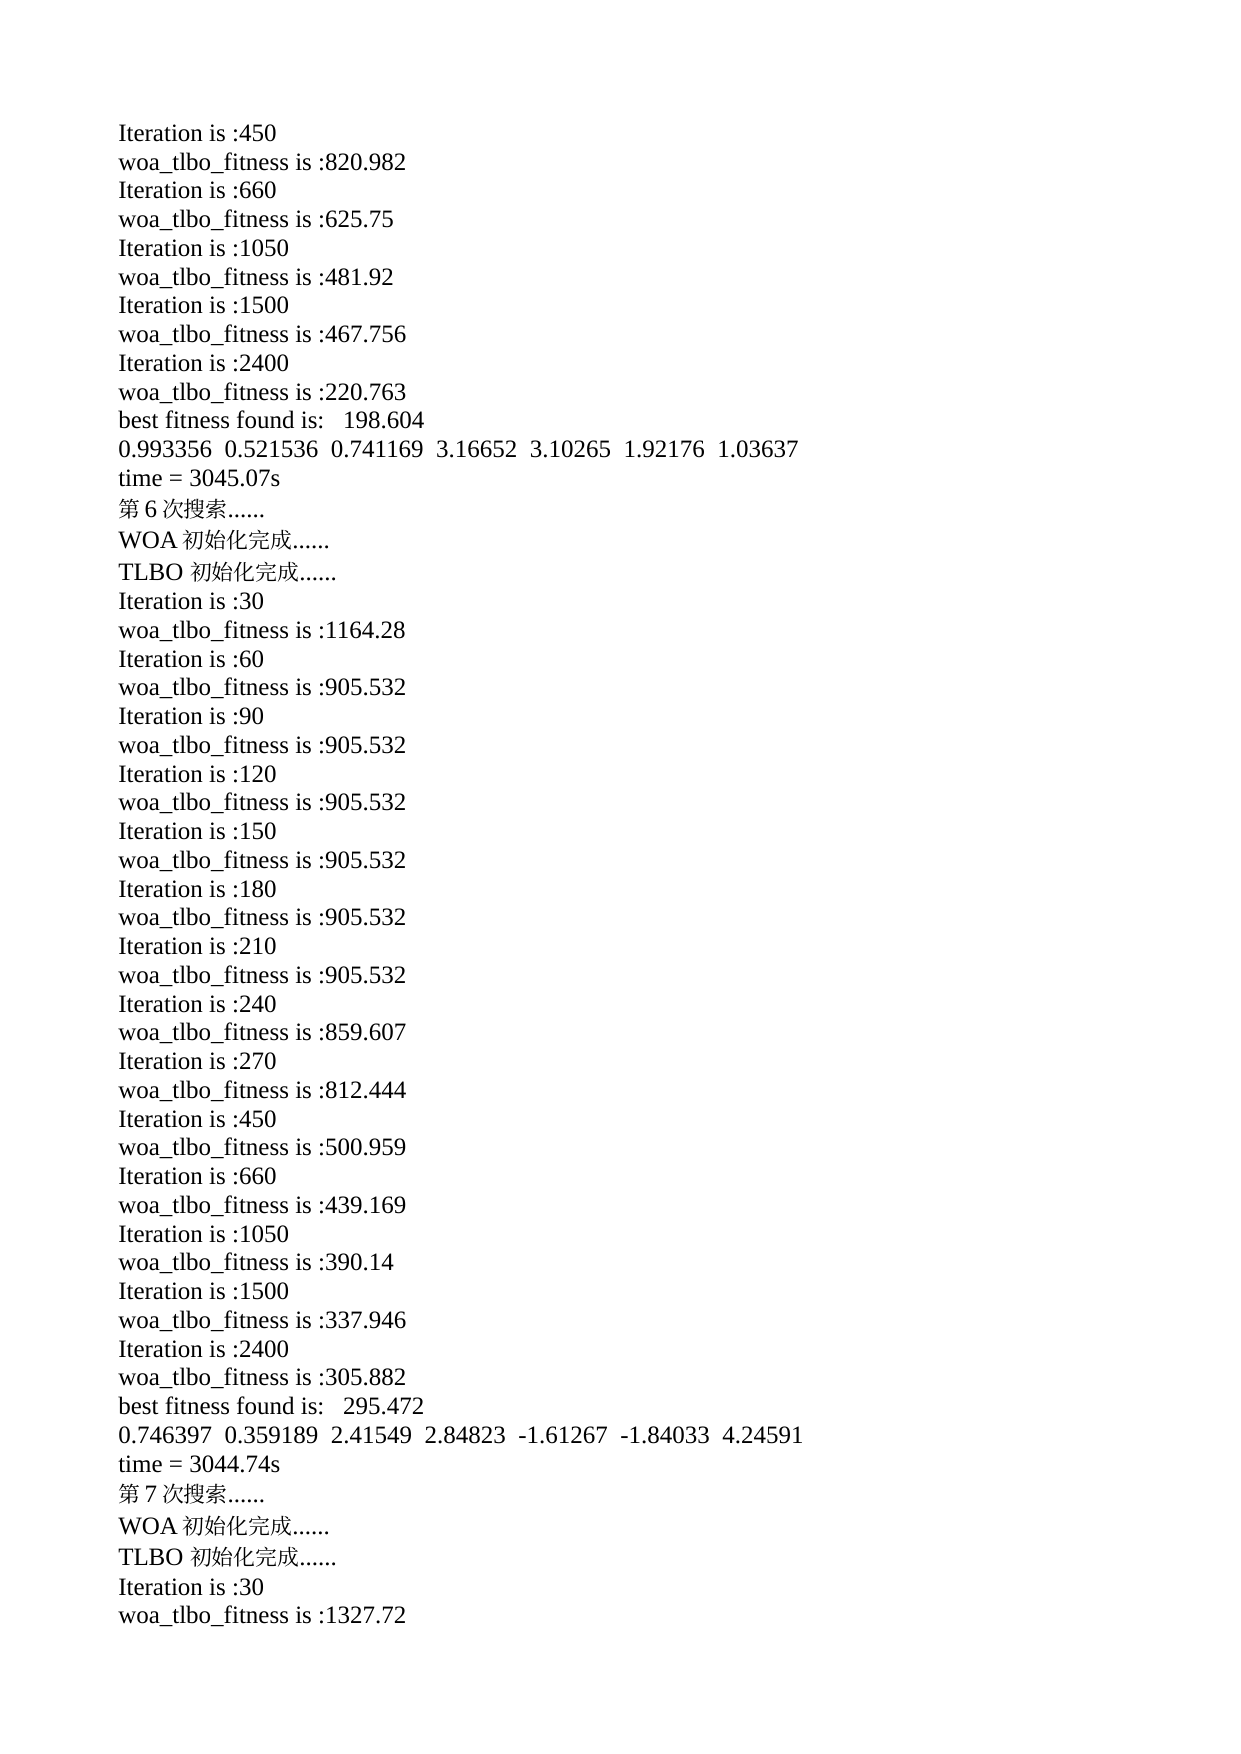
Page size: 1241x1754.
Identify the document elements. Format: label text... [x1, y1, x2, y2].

text Iteration is :660 [118, 176, 1122, 204]
text TLBO 初始化完成...... [118, 555, 1122, 586]
text Iteration is :180 [118, 874, 1122, 902]
text woa_tlbo_fitness is :820.982 [118, 147, 1122, 176]
text Iteration is :2400 [118, 1334, 1122, 1362]
text woa_tlbo_fitness is :439.169 [118, 1190, 1122, 1219]
text Iteration is :660 [118, 1161, 1122, 1190]
text Iteration is :270 [118, 1046, 1122, 1075]
text Iteration is :1500 [118, 291, 1122, 319]
text best fitness found is: 198.604 [118, 406, 1122, 434]
text Iteration is :210 [118, 931, 1122, 960]
text Iteration is :2400 [118, 348, 1122, 377]
text Iteration is :450 [118, 118, 1122, 147]
text woa_tlbo_fitness is :1327.72 [118, 1601, 1122, 1629]
text woa_tlbo_fitness is :905.532 [118, 960, 1122, 989]
text woa_tlbo_fitness is :467.756 [118, 319, 1122, 348]
text Iteration is :60 [118, 644, 1122, 672]
text Iteration is :90 [118, 701, 1122, 730]
text time = 3044.74s [118, 1449, 1122, 1477]
text woa_tlbo_fitness is :305.882 [118, 1362, 1122, 1391]
text woa_tlbo_fitness is :905.532 [118, 787, 1122, 816]
text Iteration is :1500 [118, 1276, 1122, 1305]
text woa_tlbo_fitness is :905.532 [118, 730, 1122, 759]
text 第6次搜索...... [118, 492, 1122, 523]
text WOA 初始化完成...... [118, 523, 1122, 555]
text woa_tlbo_fitness is :337.946 [118, 1305, 1122, 1334]
text woa_tlbo_fitness is :1164.28 [118, 615, 1122, 644]
text woa_tlbo_fitness is :812.444 [118, 1075, 1122, 1104]
text Iteration is :120 [118, 759, 1122, 787]
text woa_tlbo_fitness is :859.607 [118, 1017, 1122, 1046]
text woa_tlbo_fitness is :481.92 [118, 262, 1122, 291]
text Iteration is :30 [118, 1572, 1122, 1601]
text Iteration is :450 [118, 1104, 1122, 1132]
text woa_tlbo_fitness is :905.532 [118, 845, 1122, 874]
text woa_tlbo_fitness is :220.763 [118, 377, 1122, 406]
text WOA 初始化完成...... [118, 1509, 1122, 1540]
text time = 3045.07s [118, 463, 1122, 492]
text Iteration is :1050 [118, 233, 1122, 262]
text 第7次搜索...... [118, 1477, 1122, 1509]
text best fitness found is: 295.472 [118, 1391, 1122, 1420]
text woa_tlbo_fitness is :390.14 [118, 1247, 1122, 1276]
text woa_tlbo_fitness is :500.959 [118, 1132, 1122, 1161]
text woa_tlbo_fitness is :905.532 [118, 672, 1122, 701]
text 0.993356 0.521536 0.741169 3.16652 3.10265 1.92176 1.03637 [118, 434, 1122, 463]
text Iteration is :1050 [118, 1219, 1122, 1247]
text woa_tlbo_fitness is :905.532 [118, 902, 1122, 931]
text 0.746397 0.359189 2.41549 2.84823 -1.61267 -1.84033 4.24591 [118, 1420, 1122, 1449]
text woa_tlbo_fitness is :625.75 [118, 204, 1122, 233]
text Iteration is :240 [118, 989, 1122, 1017]
text Iteration is :150 [118, 816, 1122, 845]
text TLBO 初始化完成...... [118, 1540, 1122, 1572]
text Iteration is :30 [118, 586, 1122, 615]
